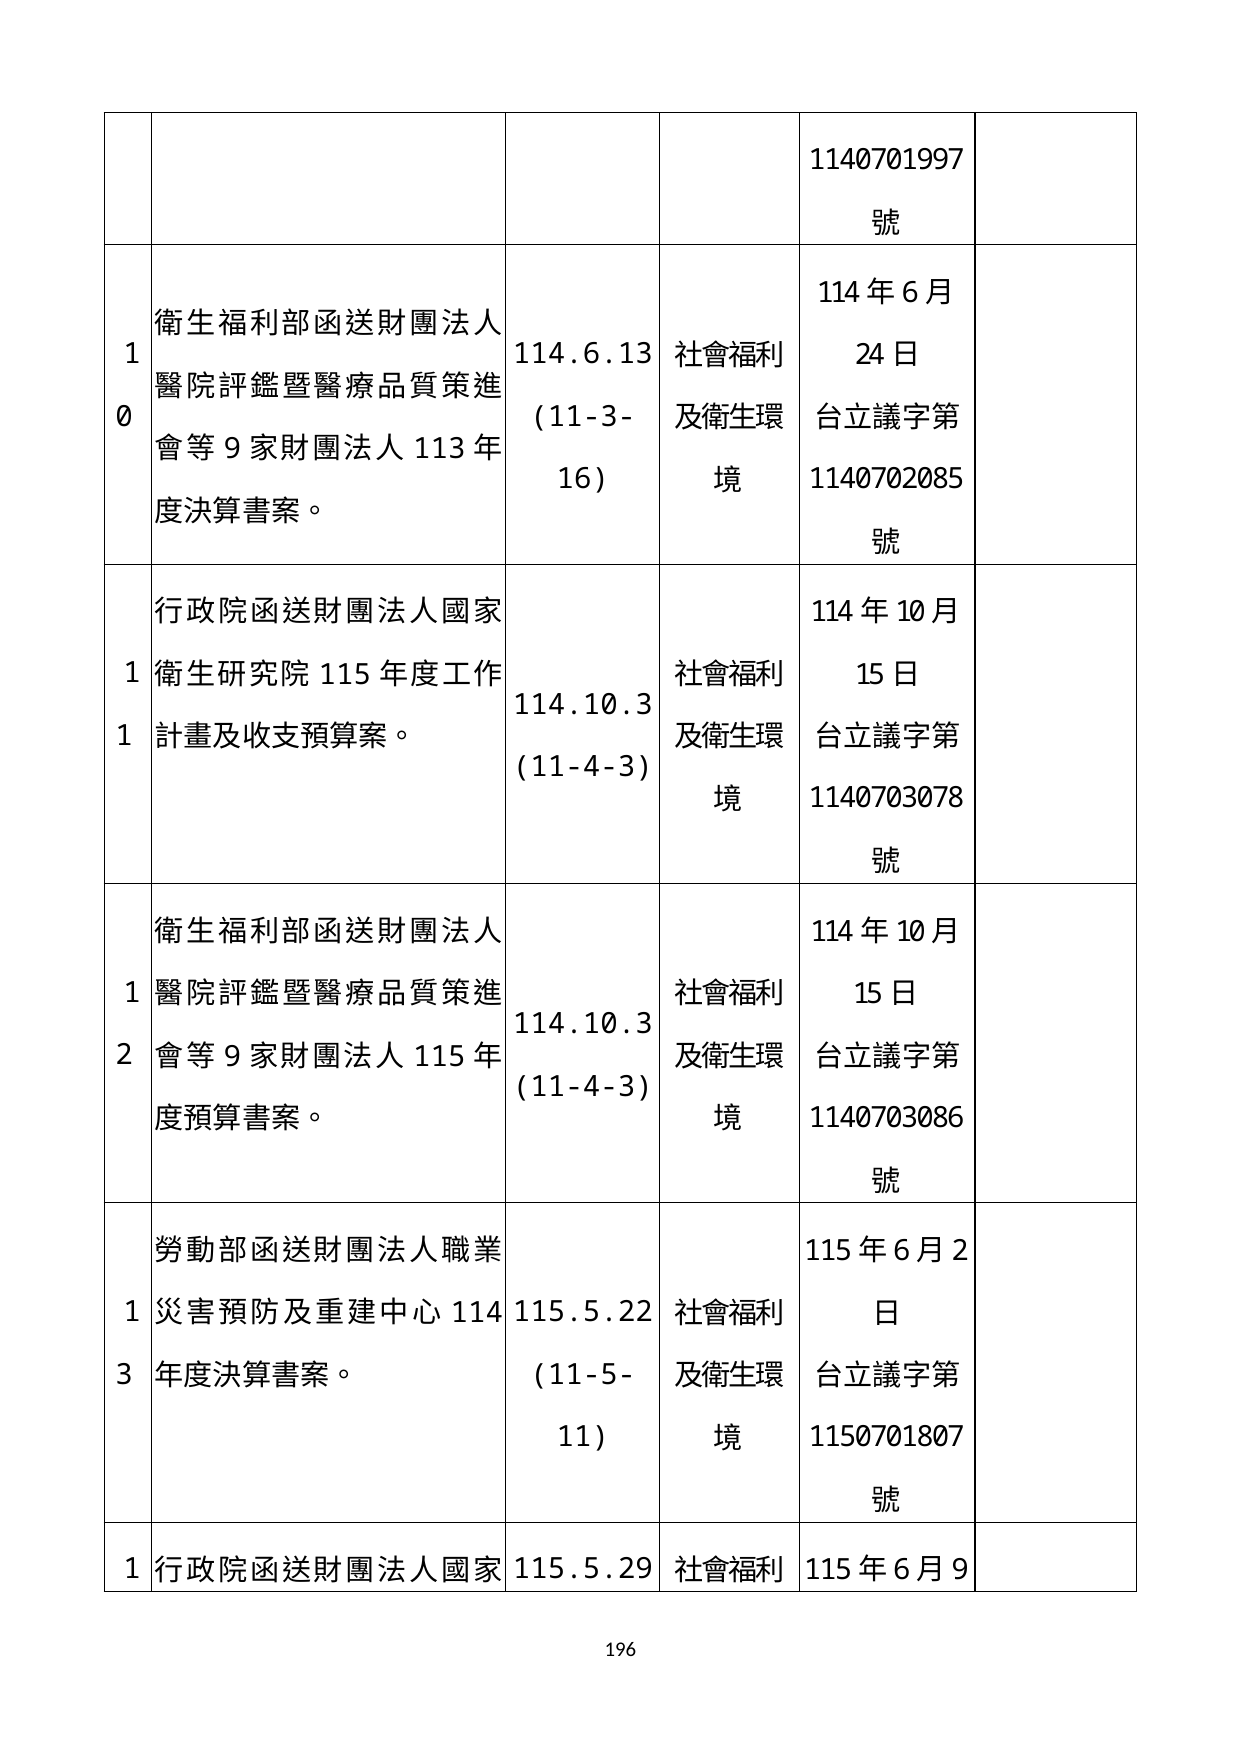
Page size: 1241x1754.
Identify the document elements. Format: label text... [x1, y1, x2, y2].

table_cell 114.6.13 (11-3-16) [506, 245, 659, 563]
table_cell 行政院函送財團法人國家衛生研究院115年度工作計畫及收支預算案。 [152, 565, 505, 883]
table_cell 115.5.22 (11-5-11) [506, 1203, 659, 1522]
table_cell 社會福利及衛生環境 [660, 565, 799, 883]
table_cell 勞動部函送財團法人職業災害預防及重建中心114年度決算書案。 [152, 1203, 505, 1522]
table_cell 115年6月2日 台立議字第1150701807號 [800, 1203, 974, 1522]
table_cell 社會福利及衛生環境 [660, 245, 799, 563]
table_cell 衛生福利部函送財團法人醫院評鑑暨醫療品質策進會等9家財團法人115年度預算書案。 [152, 884, 505, 1202]
table_cell [105, 245, 151, 563]
table_cell [152, 113, 505, 244]
table_cell 114年10月15日 台立議字第1140703086號 [800, 884, 974, 1202]
table_cell [105, 1523, 151, 1591]
table_cell [660, 113, 799, 244]
table_cell [976, 884, 1136, 1202]
table_cell 114年6月24日 台立議字第1140702085號 [800, 245, 974, 563]
table_cell [105, 113, 151, 244]
table_cell 社會福利及衛生環境 [660, 884, 799, 1202]
table_cell [976, 565, 1136, 883]
table_cell 社會福利及衛生環境 [660, 1203, 799, 1522]
table_cell 社會福利 [660, 1523, 799, 1591]
table_cell 行政院函送財團法人國家 [152, 1523, 505, 1591]
table_cell [506, 113, 659, 244]
table_cell 114年10月15日 台立議字第1140703078號 [800, 565, 974, 883]
table_cell 115.5.29 [506, 1523, 659, 1591]
table_cell [976, 1523, 1136, 1591]
table_cell [105, 1203, 151, 1522]
table_cell 衛生福利部函送財團法人醫院評鑑暨醫療品質策進會等9家財團法人113年度決算書案。 [152, 245, 505, 563]
table_cell 1140701997號 [800, 113, 974, 244]
table_cell 114.10.3 (11-4-3) [506, 565, 659, 883]
table_cell [105, 565, 151, 883]
table_cell [976, 113, 1136, 244]
table_cell 115年6月9 [800, 1523, 974, 1591]
table_cell [976, 245, 1136, 563]
table_cell [976, 1203, 1136, 1522]
table_cell 114.10.3 (11-4-3) [506, 884, 659, 1202]
table_cell [105, 884, 151, 1202]
